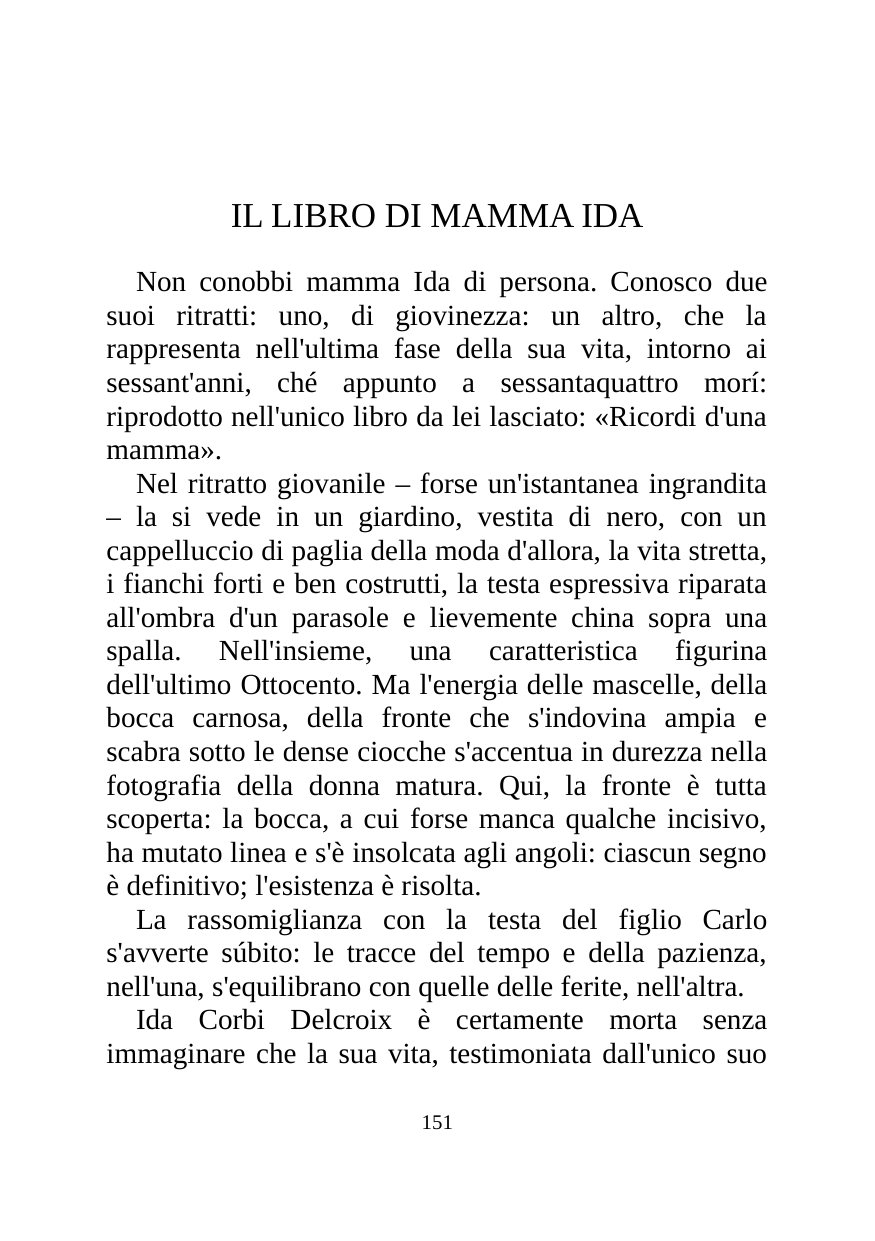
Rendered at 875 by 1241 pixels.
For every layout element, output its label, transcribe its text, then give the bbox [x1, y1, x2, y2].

text Non conobbi mamma Ida di persona. Conosco due suoi ritratti: uno, di giovinezza: un altro, che la rappresenta nell'ultima fase della sua vita, intorno ai sessant'anni, ché appunto a sessantaquattro morí: riprodotto nell'unico libro da lei lasciato: «Ricordi d'una mamma». [106, 264, 768, 466]
text Ida Corbi Delcroix è certamente morta senza immaginare che la sua vita, testimoniata dall'unico suo [106, 1002, 768, 1069]
text La rassomiglianza con la testa del figlio Carlo s'avverte súbito: le tracce del tempo e della pazienza, nell'una, s'equilibrano con quelle delle ferite, nell'altra. [106, 902, 768, 1002]
subtitle IL LIBRO DI MAMMA IDA [106, 195, 768, 235]
text Nel ritratto giovanile – forse un'istantanea ingrandita – la si vede in un giardino, vestita di nero, con un cappelluccio di paglia della moda d'allora, la vita stretta, i fianchi forti e ben costrutti, la testa espressiva riparata all'ombra d'un parasole e lievemente china sopra una spalla. Nell'insieme, una caratteristica figurina dell'ultimo Ottocento. Ma l'energia delle mascelle, della bocca carnosa, della fronte che s'indovina ampia e scabra sotto le dense ciocche s'accentua in durezza nella fotografia della donna matura. Qui, la fronte è tutta scoperta: la bocca, a cui forse manca qualche incisivo, ha mutato linea e s'è insolcata agli angoli: ciascun segno è definitivo; l'esistenza è risolta. [106, 466, 768, 902]
